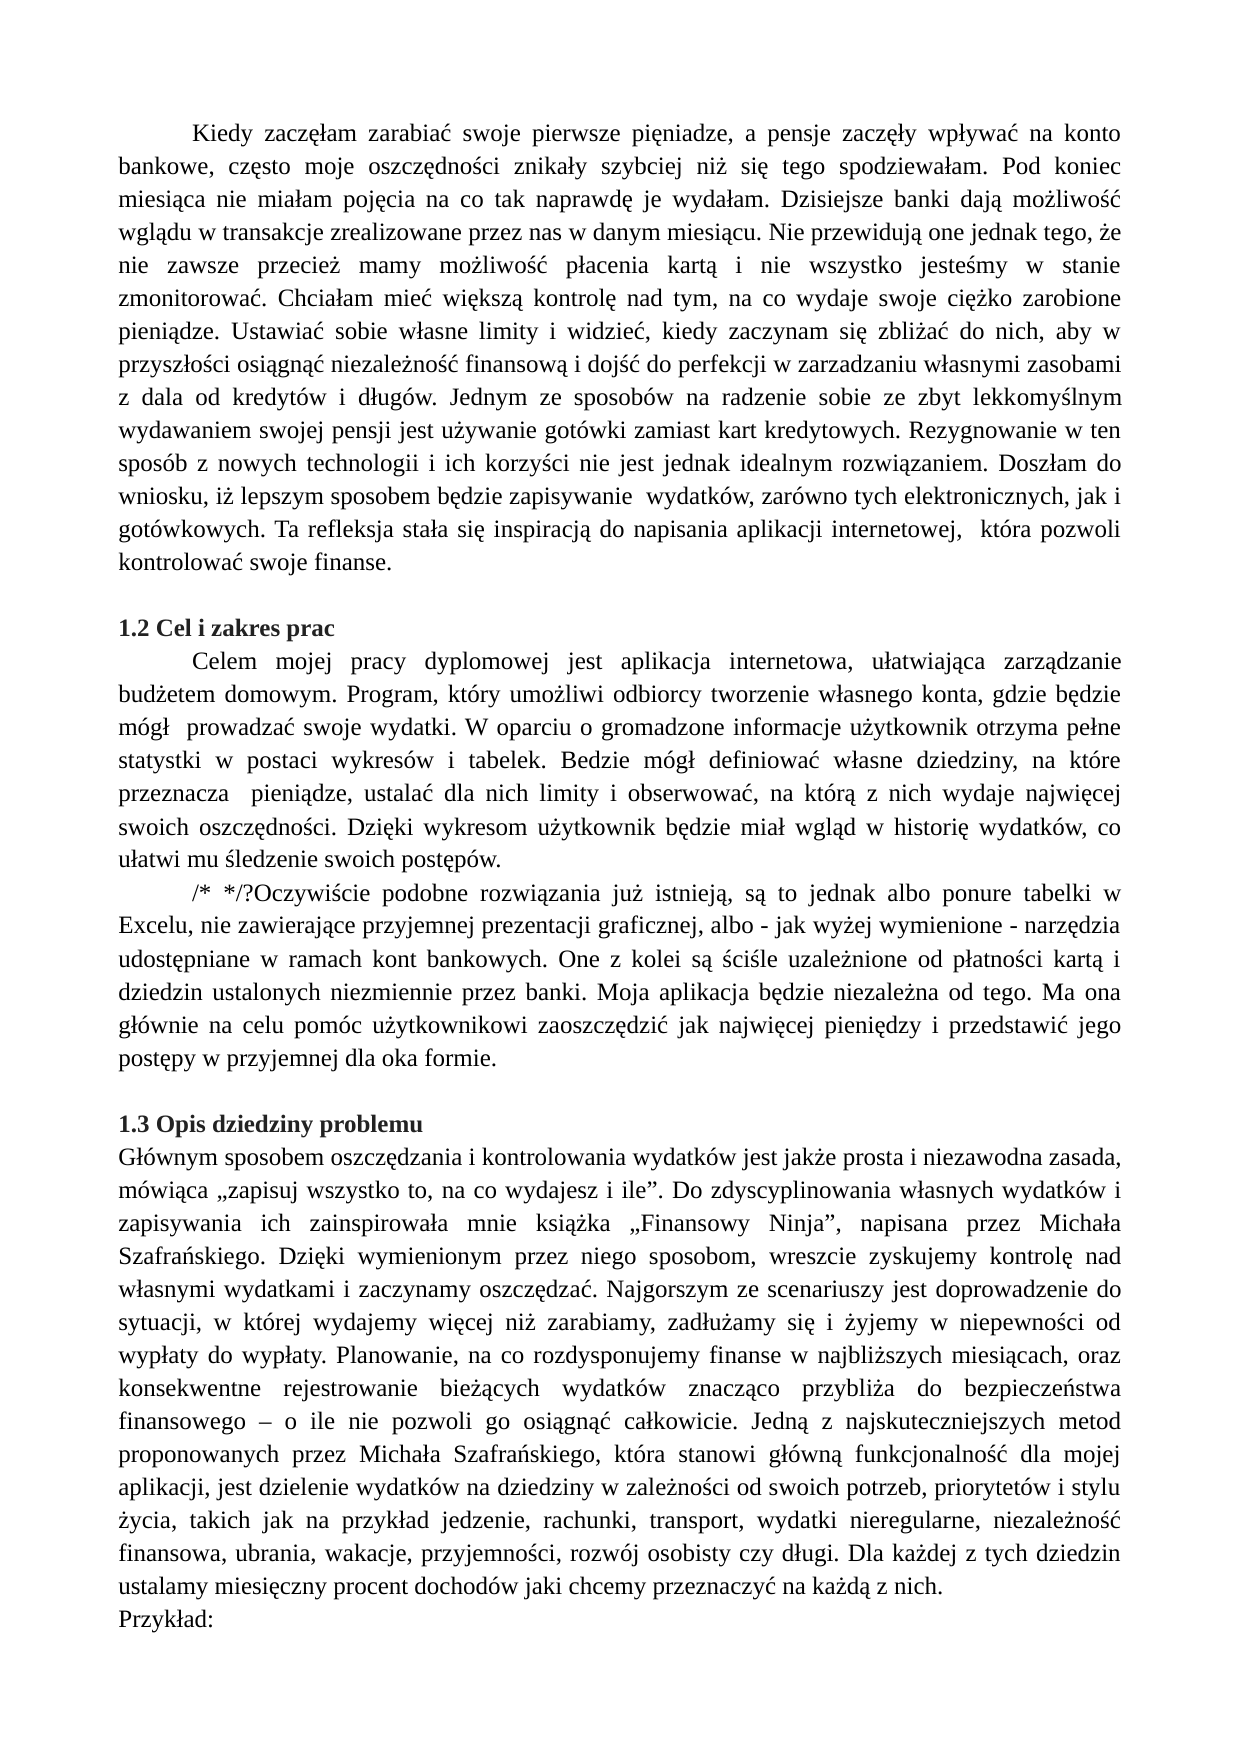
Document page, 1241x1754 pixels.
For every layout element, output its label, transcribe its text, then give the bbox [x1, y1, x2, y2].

text Przykład: [118, 1604, 1122, 1633]
text Kiedy zaczęłam zarabiać swoje pierwsze pięniadze, a pensje zaczęły wpływać na konto bankowe, często moje oszczędności znikały szybciej niż się tego spodziewałam. Pod koniec miesiąca nie miałam pojęcia na co tak naprawdę je wydałam. Dzisiejsze banki dają możliwość wglądu w transakcje zrealizowane przez nas w danym miesiącu. Nie przewidują one jednak tego, że nie zawsze przecież mamy możliwość płacenia kartą i nie wszystko jesteśmy w stanie zmonitorować. Chciałam mieć większą kontrolę nad tym, na co wydaje swoje ciężko zarobione pieniądze. Ustawiać sobie własne limity i widzieć, kiedy zaczynam się zbliżać do nich, aby w przyszłości osiągnąć niezależność finansową i dojść do perfekcji w zarzadzaniu własnymi zasobami z dala od kredytów i długów. Jednym ze sposobów na radzenie sobie ze zbyt lekkomyślnym wydawaniem swojej pensji jest używanie gotówki zamiast kart kredytowych. Rezygnowanie w ten sposób z nowych technologii i ich korzyści nie jest jednak idealnym rozwiązaniem. Doszłam do wniosku, iż lepszym sposobem będzie zapisywanie wydatków, zarówno tych elektronicznych, jak i gotówkowych. Ta refleksja stała się inspiracją do napisania aplikacji internetowej, która pozwoli kontrolować swoje finanse. [118, 118, 1122, 576]
text 1.2 Cel i zakres prac [118, 613, 1122, 642]
text Głównym sposobem oszczędzania i kontrolowania wydatków jest jakże prosta i niezawodna zasada, mówiąca „zapisuj wszystko to, na co wydajesz i ile”. Do zdyscyplinowania własnych wydatków i zapisywania ich zainspirowała mnie książka „Finansowy Ninja”, napisana przez Michała Szafrańskiego. Dzięki wymienionym przez niego sposobom, wreszcie zyskujemy kontrolę nad własnymi wydatkami i zaczynamy oszczędzać. Najgorszym ze scenariuszy jest doprowadzenie do sytuacji, w której wydajemy więcej niż zarabiamy, zadłużamy się i żyjemy w niepewności od wypłaty do wypłaty. Planowanie, na co rozdysponujemy finanse w najbliższych miesiącach, oraz konsekwentne rejestrowanie bieżących wydatków znacząco przybliża do bezpieczeństwa finansowego – o ile nie pozwoli go osiągnąć całkowicie. Jedną z najskuteczniejszych metod proponowanych przez Michała Szafrańskiego, która stanowi główną funkcjonalność dla mojej aplikacji, jest dzielenie wydatków na dziedziny w zależności od swoich potrzeb, priorytetów i stylu życia, takich jak na przykład jedzenie, rachunki, transport, wydatki nieregularne, niezależność finansowa, ubrania, wakacje, przyjemności, rozwój osobisty czy długi. Dla każdej z tych dziedzin ustalamy miesięczny procent dochodów jaki chcemy przeznaczyć na każdą z nich. [118, 1142, 1122, 1600]
text /* */?Oczywiście podobne rozwiązania już istnieją, są to jednak albo ponure tabelki w Excelu, nie zawierające przyjemnej prezentacji graficznej, albo - jak wyżej wymienione - narzędzia udostępniane w ramach kont bankowych. One z kolei są ściśle uzależnione od płatności kartą i dziedzin ustalonych niezmiennie przez banki. Moja aplikacja będzie niezależna od tego. Ma ona głównie na celu pomóc użytkownikowi zaoszczędzić jak najwięcej pieniędzy i przedstawić jego postępy w przyjemnej dla oka formie. [118, 878, 1122, 1071]
text 1.3 Opis dziedziny problemu [118, 1109, 1122, 1137]
text Celem mojej pracy dyplomowej jest aplikacja internetowa, ułatwiająca zarządzanie budżetem domowym. Program, który umożliwi odbiorcy tworzenie własnego konta, gdzie będzie mógł prowadzać swoje wydatki. W oparciu o gromadzone informacje użytkownik otrzyma pełne statystki w postaci wykresów i tabelek. Bedzie mógł definiować własne dziedziny, na które przeznacza pieniądze, ustalać dla nich limity i obserwować, na którą z nich wydaje najwięcej swoich oszczędności. Dzięki wykresom użytkownik będzie miał wgląd w historię wydatków, co ułatwi mu śledzenie swoich postępów. [118, 646, 1122, 873]
